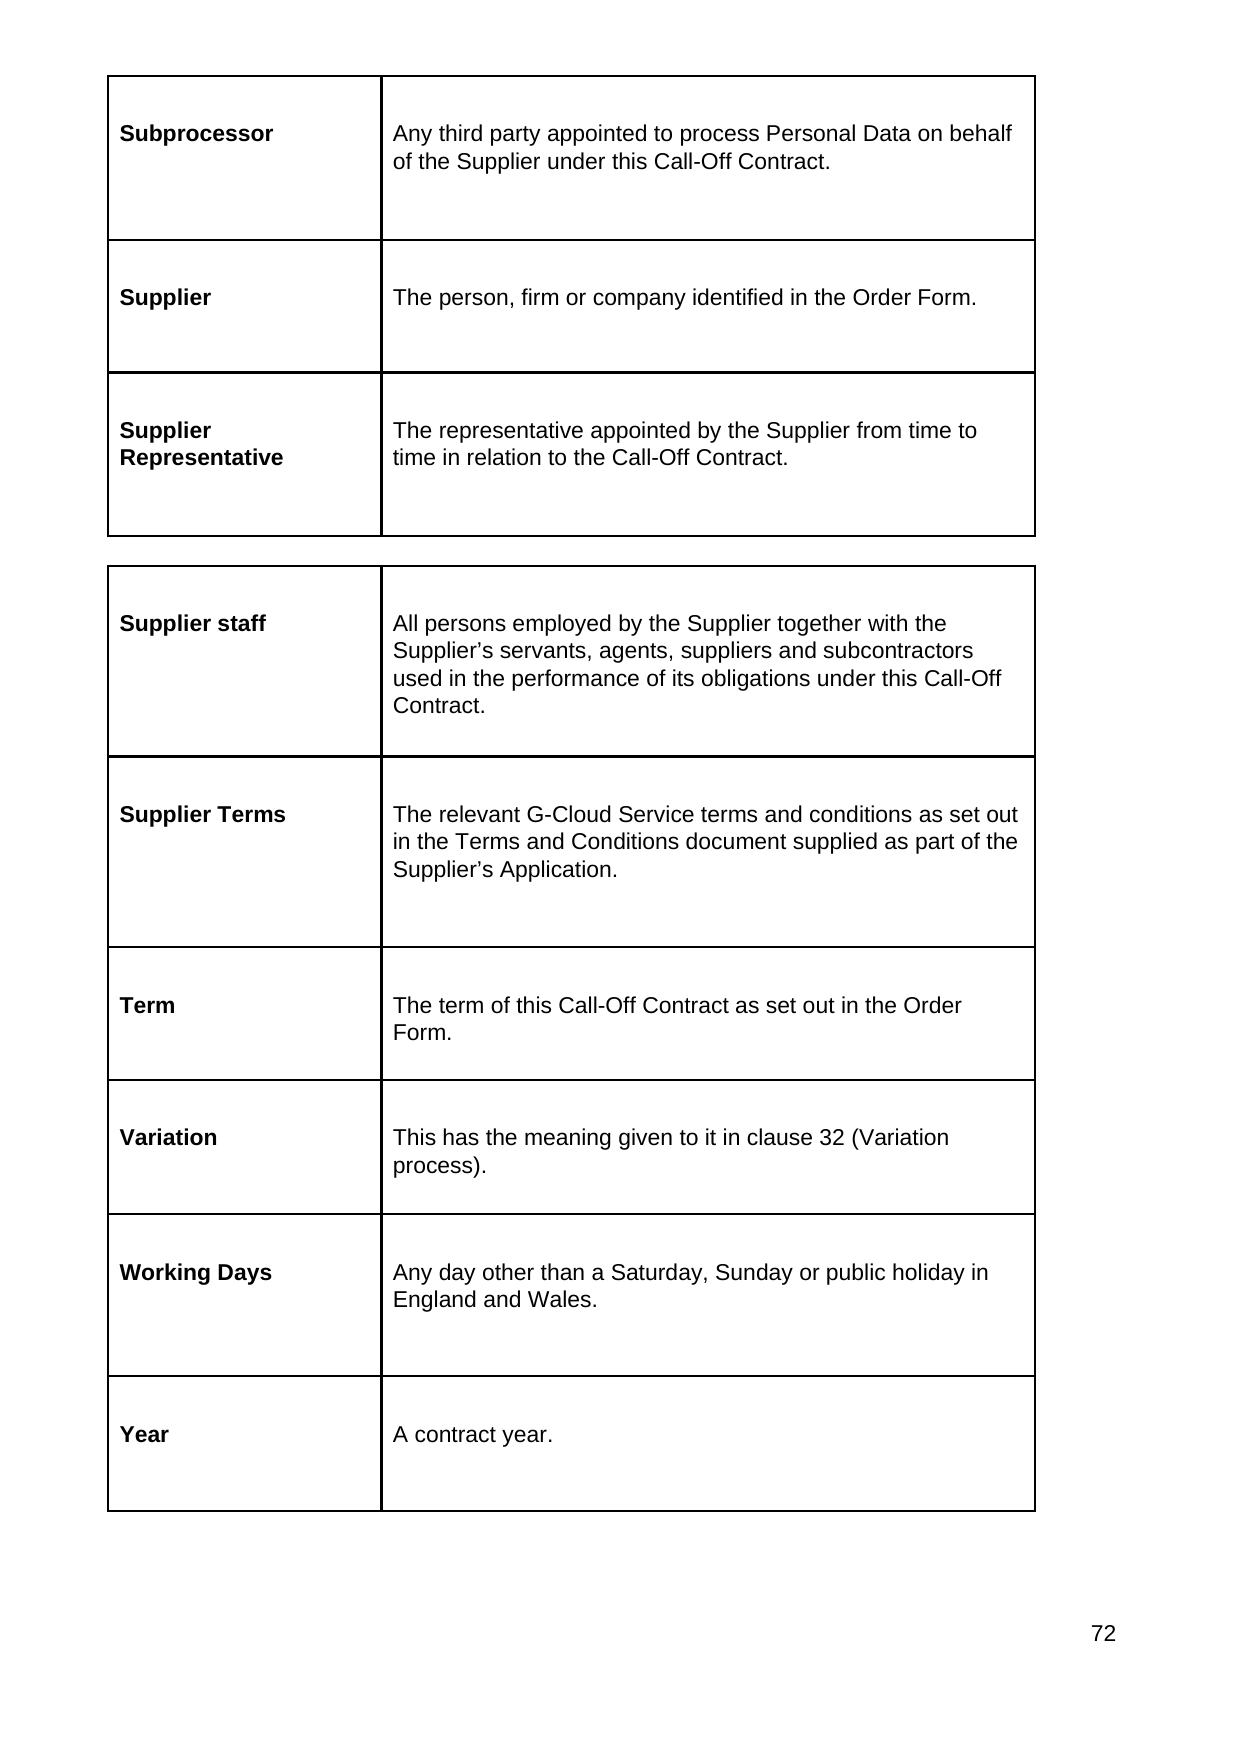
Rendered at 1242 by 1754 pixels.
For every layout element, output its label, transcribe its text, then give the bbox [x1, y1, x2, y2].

table_header All persons employed by the Supplier together with the Supplier’s servants, agents, suppliers and subcontractors used in the performance of its obligations under this Call-Off Contract. [383, 567, 1034, 755]
table_cell A contract year. [383, 1377, 1034, 1510]
table_cell The term of this Call-Off Contract as set out in the Order Form. [383, 948, 1034, 1079]
table_cell Working Days [109, 1215, 380, 1375]
table_cell The person, firm or company identified in the Order Form. [383, 241, 1034, 371]
table_cell Variation [109, 1081, 380, 1213]
table_cell Subprocessor [109, 77, 380, 239]
table_cell The relevant G-Cloud Service terms and conditions as set out in the Terms and Conditions document supplied as part of the Supplier’s Application. [383, 758, 1034, 946]
table_cell This has the meaning given to it in clause 32 (Variation process). [383, 1081, 1034, 1213]
table_cell Supplier Terms [109, 758, 380, 946]
table_cell Year [109, 1377, 380, 1510]
table_cell Any third party appointed to process Personal Data on behalf of the Supplier under this Call-Off Contract. [383, 77, 1034, 239]
table_cell Supplier Representative [109, 374, 380, 535]
table_cell Term [109, 948, 380, 1079]
table_cell Supplier [109, 241, 380, 371]
table_header Supplier staff [109, 567, 380, 755]
table_cell The representative appointed by the Supplier from time to time in relation to the Call-Off Contract. [383, 374, 1034, 535]
table_cell Any day other than a Saturday, Sunday or public holiday in England and Wales. [383, 1215, 1034, 1375]
